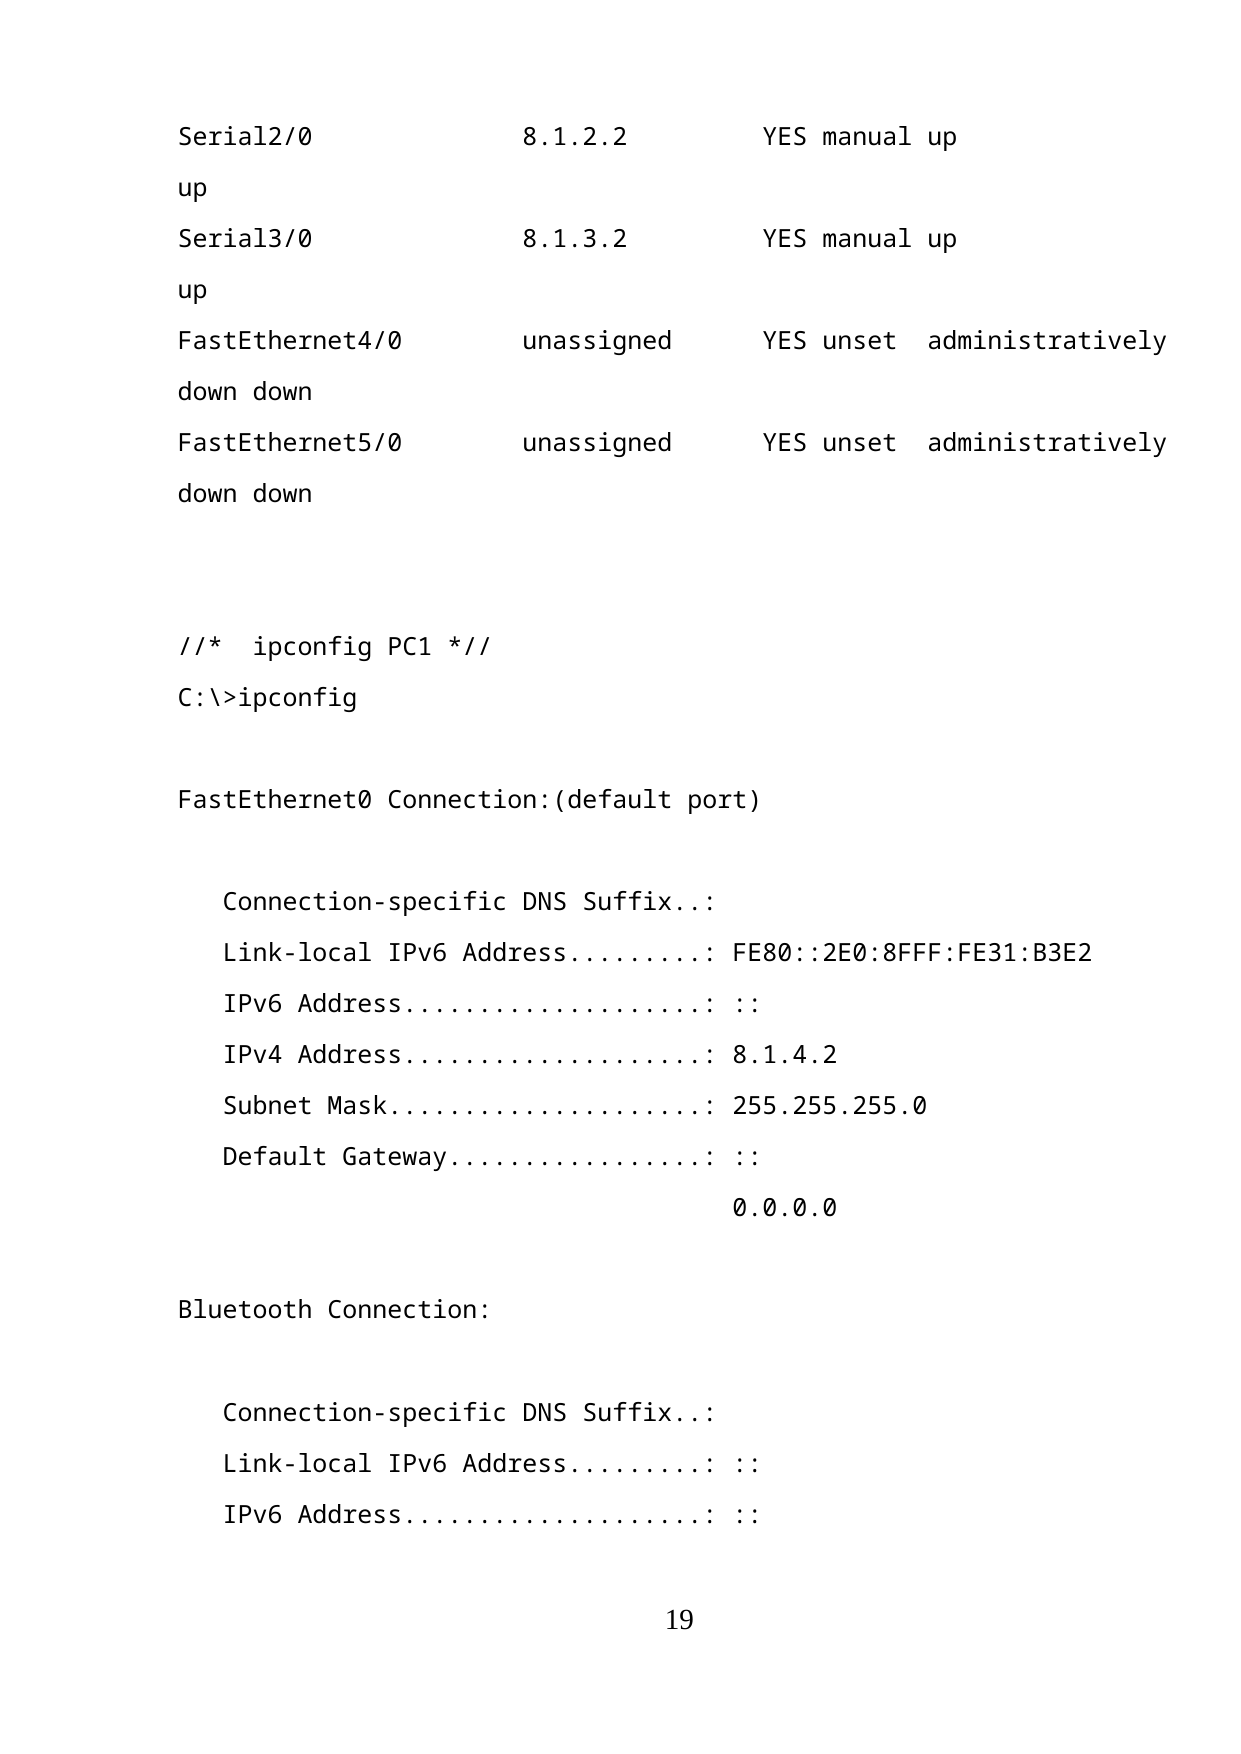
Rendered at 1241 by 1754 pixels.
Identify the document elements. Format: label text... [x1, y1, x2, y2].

text //* ipconfig PC1 *// [177, 628, 1181, 663]
text FastEthernet5/0 unassigned YES unset administratively down down [177, 424, 1181, 509]
text Connection-specific DNS Suffix..: [177, 1394, 1181, 1428]
text 0.0.0.0 [177, 1190, 1181, 1224]
text Link-local IPv6 Address.........: FE80::2E0:8FFF:FE31:B3E2 [177, 935, 1181, 969]
text Link-local IPv6 Address.........: :: [177, 1445, 1181, 1479]
text Subnet Mask.....................: 255.255.255.0 [177, 1088, 1181, 1122]
text IPv6 Address....................: :: [177, 986, 1181, 1020]
text Connection-specific DNS Suffix..: [177, 884, 1181, 918]
text Serial3/0 8.1.3.2 YES manual up up [177, 220, 1181, 305]
text Default Gateway.................: :: [177, 1139, 1181, 1173]
text Serial2/0 8.1.2.2 YES manual up up [177, 118, 1181, 203]
text FastEthernet4/0 unassigned YES unset administratively down down [177, 322, 1181, 407]
text Bluetooth Connection: [177, 1292, 1181, 1326]
text IPv6 Address....................: :: [177, 1496, 1181, 1530]
text FastEthernet0 Connection:(default port) [177, 782, 1181, 816]
text IPv4 Address....................: 8.1.4.2 [177, 1037, 1181, 1071]
text C:\>ipconfig [177, 679, 1181, 714]
